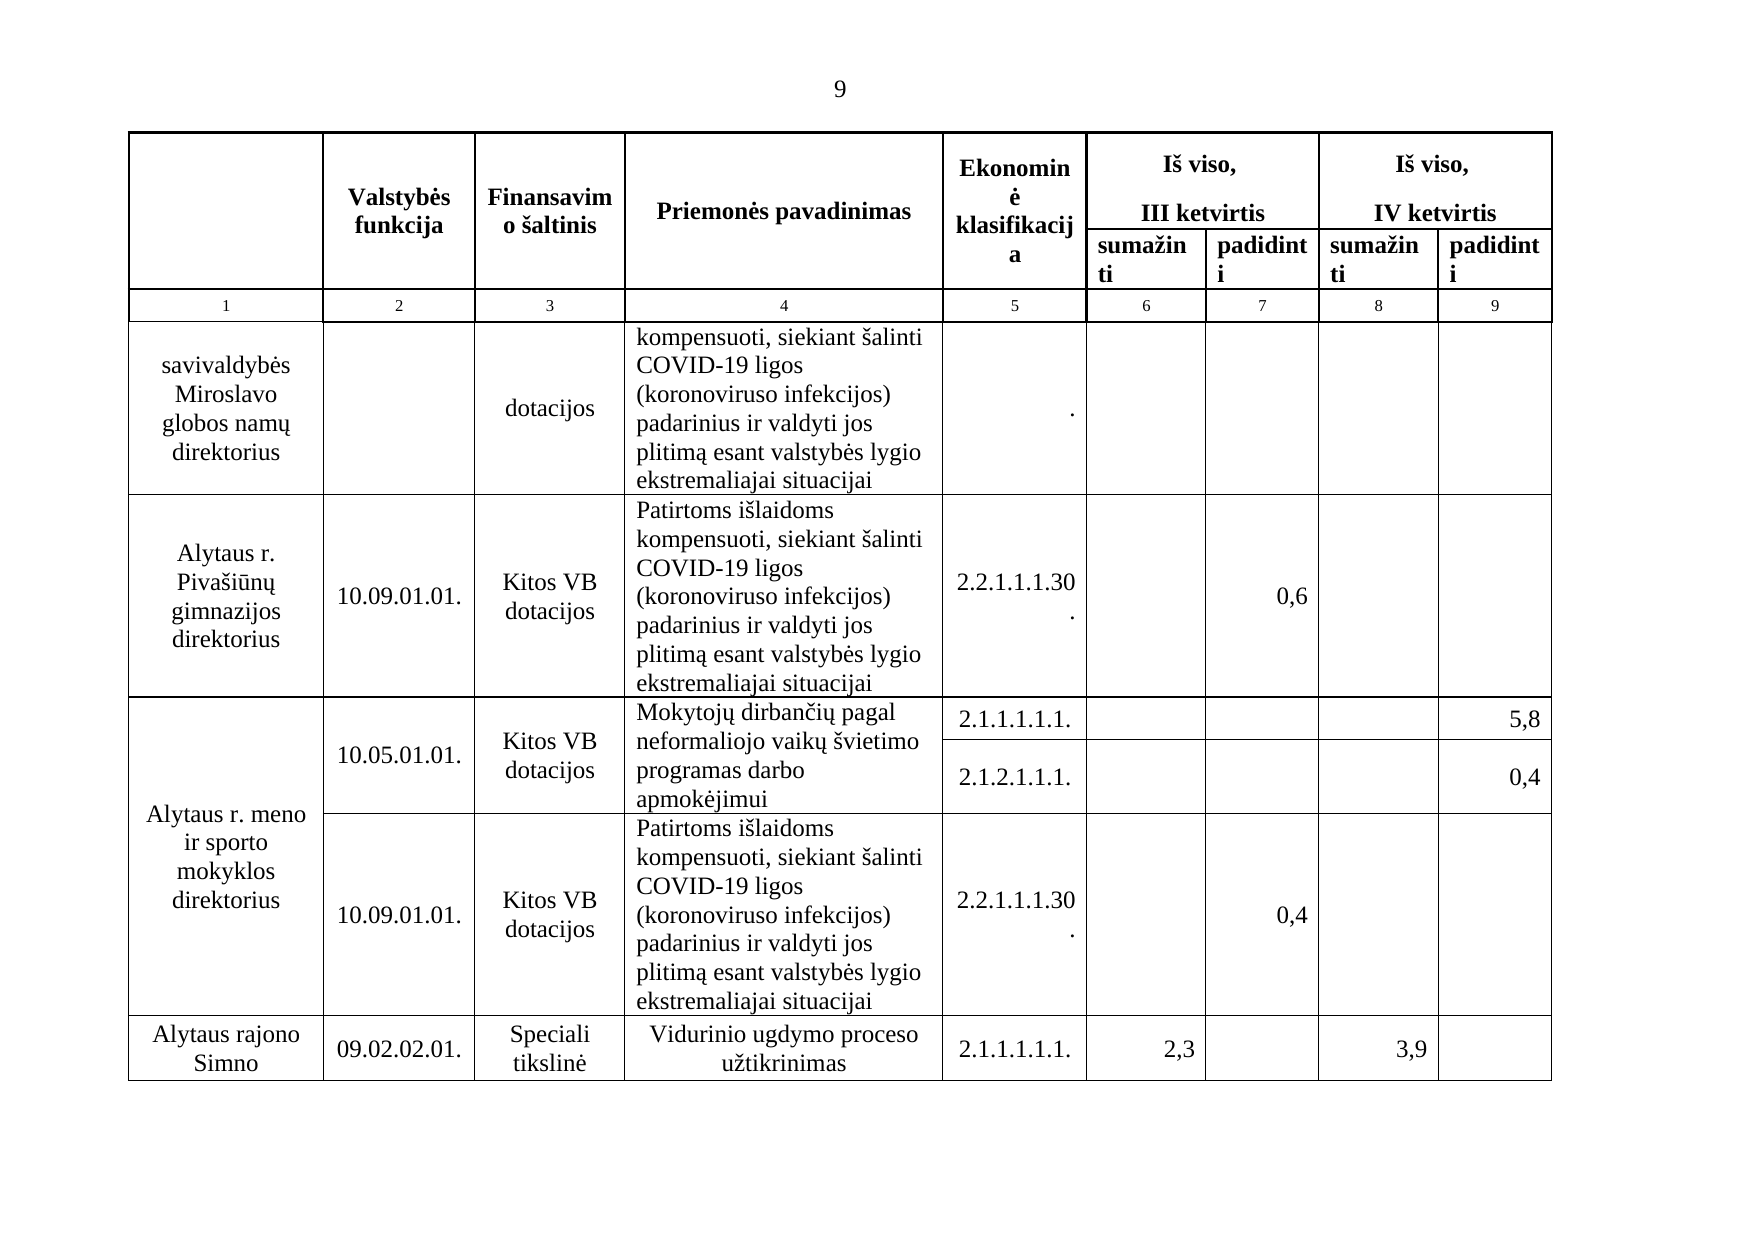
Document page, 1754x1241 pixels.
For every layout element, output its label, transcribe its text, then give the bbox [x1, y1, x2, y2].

table_cell Mokytojų dirbančių pagal neformaliojo vaikų švietimo programas darbo apmokėjimui [625, 698, 942, 812]
table_cell [1319, 740, 1438, 812]
table_cell Speciali tikslinė [475, 1016, 624, 1080]
table_cell 0,6 [1206, 495, 1318, 696]
table_cell 3,9 [1319, 1016, 1438, 1080]
table_cell 6 [1088, 290, 1205, 321]
table_cell padidinti [1439, 230, 1551, 288]
table_cell 2.1.1.1.1.1. [943, 698, 1086, 739]
table_cell 09.02.02.01. [324, 1016, 474, 1080]
table_cell 5,8 [1439, 698, 1551, 739]
table_cell 0,4 [1439, 740, 1551, 812]
table_cell [1439, 495, 1551, 696]
table_cell Vidurinio ugdymo proceso užtikrinimas [625, 1016, 942, 1080]
table_cell [1439, 323, 1551, 494]
table_cell [1319, 698, 1438, 739]
table_cell kompensuoti, siekiant šalinti COVID-19 ligos (koronoviruso infekcijos) padarinius ir valdyti jos plitimą esant valstybės lygio ekstremaliajai situacijai [625, 323, 942, 494]
table_cell [1087, 814, 1205, 1015]
table_cell 2.2.1.1.1.30. [943, 814, 1086, 1015]
table_header Priemonės pavadinimas [626, 134, 942, 288]
table_cell [1206, 740, 1318, 812]
table_cell [1206, 323, 1318, 494]
table_cell Kitos VB dotacijos [475, 495, 624, 696]
table_header Ekonominė klasifikacija [944, 134, 1085, 288]
table_header Valstybės funkcija [324, 134, 474, 288]
table_cell Alytaus r. meno ir sporto mokyklos direktorius [129, 698, 323, 1015]
table_cell Kitos VB dotacijos [475, 698, 624, 812]
table_cell 2.1.2.1.1.1. [943, 740, 1086, 812]
table_cell Alytaus r. Pivašiūnų gimnazijos direktorius [129, 495, 323, 696]
table_cell [1206, 1016, 1318, 1080]
table_cell Alytaus rajono Simno [129, 1016, 323, 1080]
table_cell 7 [1207, 290, 1318, 321]
table_cell Patirtoms išlaidoms kompensuoti, siekiant šalinti COVID-19 ligos (koronoviruso infekcijos) padarinius ir valdyti jos plitimą esant valstybės lygio ekstremaliajai situacijai [625, 495, 942, 696]
table_cell 0,4 [1206, 814, 1318, 1015]
table_cell 9 [1439, 290, 1551, 321]
table_cell 8 [1320, 290, 1437, 321]
table_cell Patirtoms išlaidoms kompensuoti, siekiant šalinti COVID-19 ligos (koronoviruso infekcijos) padarinius ir valdyti jos plitimą esant valstybės lygio ekstremaliajai situacijai [625, 814, 942, 1015]
table_cell 10.09.01.01. [324, 814, 474, 1015]
table_cell [1439, 1016, 1551, 1080]
table_cell 4 [626, 290, 942, 321]
table_cell padidinti [1207, 230, 1318, 288]
table_cell [324, 323, 474, 494]
table_cell 2 [324, 290, 474, 321]
table_cell [1087, 495, 1205, 696]
table_cell 2.1.1.1.1.1. [943, 1016, 1086, 1080]
table_cell [1087, 323, 1205, 494]
table_cell Kitos VB dotacijos [475, 814, 624, 1015]
table_cell [1319, 323, 1438, 494]
table_cell [1087, 740, 1205, 812]
table_header Iš viso, [1320, 134, 1551, 194]
table_header [130, 134, 322, 288]
table_cell 10.09.01.01. [324, 495, 474, 696]
table_header Finansavimo šaltinis [476, 134, 624, 288]
table_cell IV ketvirtis [1320, 194, 1551, 228]
table_cell savivaldybės Miroslavo globos namų direktorius [129, 322, 323, 494]
table_cell 10.05.01.01. [324, 698, 474, 812]
table_cell 2,3 [1087, 1016, 1205, 1080]
table_cell 3 [476, 290, 624, 321]
table_cell 2.2.1.1.1.30. [943, 495, 1086, 696]
table_header Iš viso, [1088, 134, 1318, 194]
table_cell [1206, 698, 1318, 739]
table_cell [1319, 814, 1438, 1015]
table_cell sumažinti [1320, 230, 1437, 288]
table_cell dotacijos [475, 323, 624, 494]
table_cell [1319, 495, 1438, 696]
table_cell 5 [944, 290, 1085, 321]
table_cell 1 [130, 290, 322, 321]
table_cell . [943, 323, 1086, 494]
table_cell sumažinti [1088, 230, 1205, 288]
table_cell [1087, 698, 1205, 739]
table_cell [1439, 814, 1551, 1015]
table_cell III ketvirtis [1088, 194, 1318, 228]
